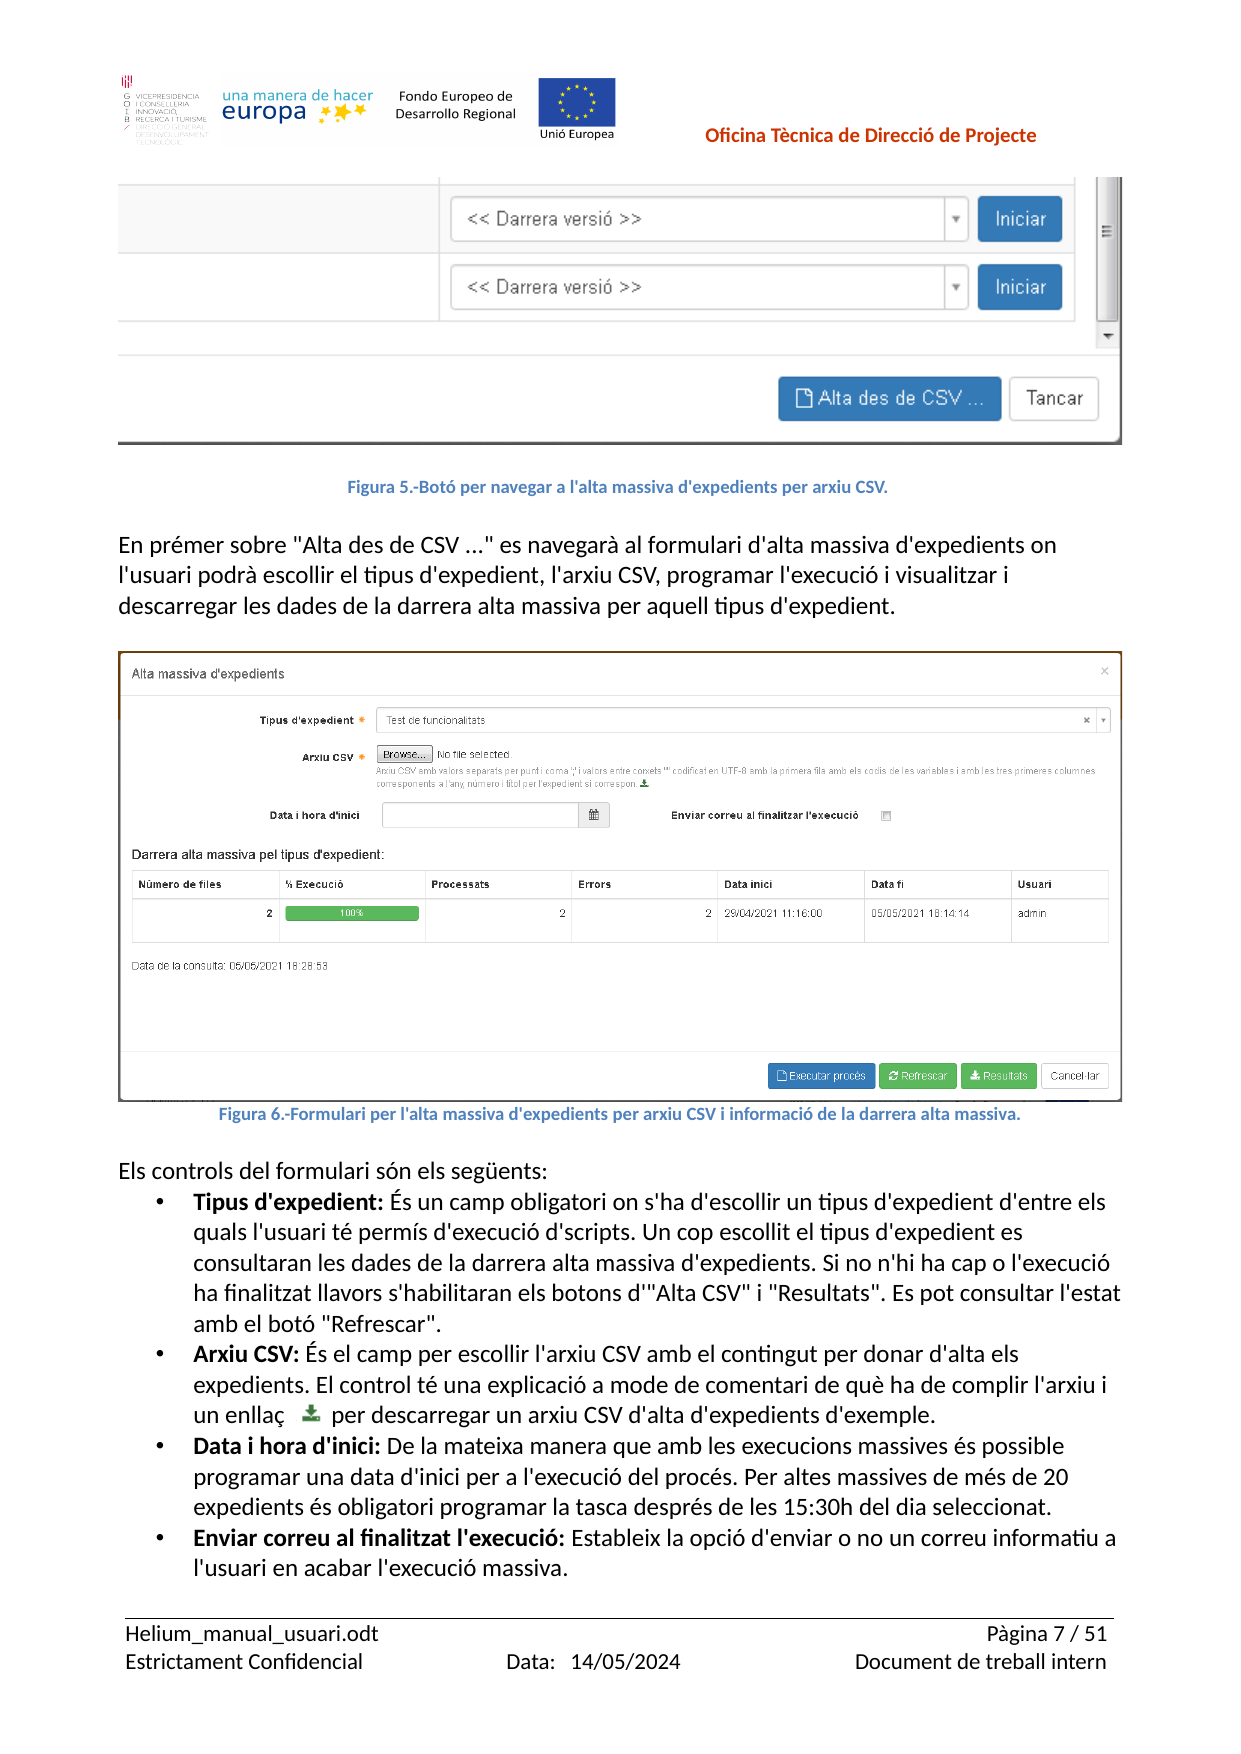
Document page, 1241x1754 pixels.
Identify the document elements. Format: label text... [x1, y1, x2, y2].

text Els controls del formulari són els següents: [118, 1155, 1122, 1186]
picture [219, 73, 621, 147]
picture [296, 1402, 326, 1424]
text Figura 6.-Formulari per l'alta massiva d'expedients per arxiu CSV i informació de la darrera alta massiva. [118, 1102, 1122, 1125]
text Figura 5.-Botó per navegar a l'alta massiva d'expedients per arxiu CSV. [118, 475, 1122, 498]
text En prémer sobre "Alta des de CSV ..." es navegarà al formulari d'alta massiva d'expedients on l'usuari podrà escollir el tipus d'expedient, l'arxiu CSV, programar l'execució i visualitzar i descarregar les dades de la darrera alta massiva per aquell tipus d'expedient. [118, 529, 1122, 620]
picture [118, 177, 1123, 445]
list Enviar correu al finalitzat l'execució: Estableix la opció d'enviar o no un correu informatiu a l'usuari en acabar l'execució massiva. [156, 1522, 1122, 1583]
list Arxiu CSV: És el camp per escollir l'arxiu CSV amb el contingut per donar d'alta els expedients. El control té una explicació a mode de comentari de què ha de complir l'arxiu i un enllaç per descarregar un arxiu CSV d'alta d'expedients d'exemple. [156, 1338, 1122, 1430]
list Tipus d'expedient: És un camp obligatori on s'ha d'escollir un tipus d'expedient d'entre els quals l'usuari té permís d'execució d'scripts. Un cop escollit el tipus d'expedient es consultaran les dades de la darrera alta massiva d'expedients. Si no n'hi ha cap o l'execució ha finalitzat llavors s'habilitaran els botons d'"Alta CSV" i "Resultats". Es pot consultar l'estat amb el botó "Refrescar". [156, 1186, 1122, 1338]
picture [118, 73, 213, 147]
picture [118, 651, 1123, 1102]
list Data i hora d'inici: De la mateixa manera que amb les execucions massives és possible programar una data d'inici per a l'execució del procés. Per altes massives de més de 20 expedients és obligatori programar la tasca després de les 15:30h del dia seleccionat. [156, 1430, 1122, 1522]
